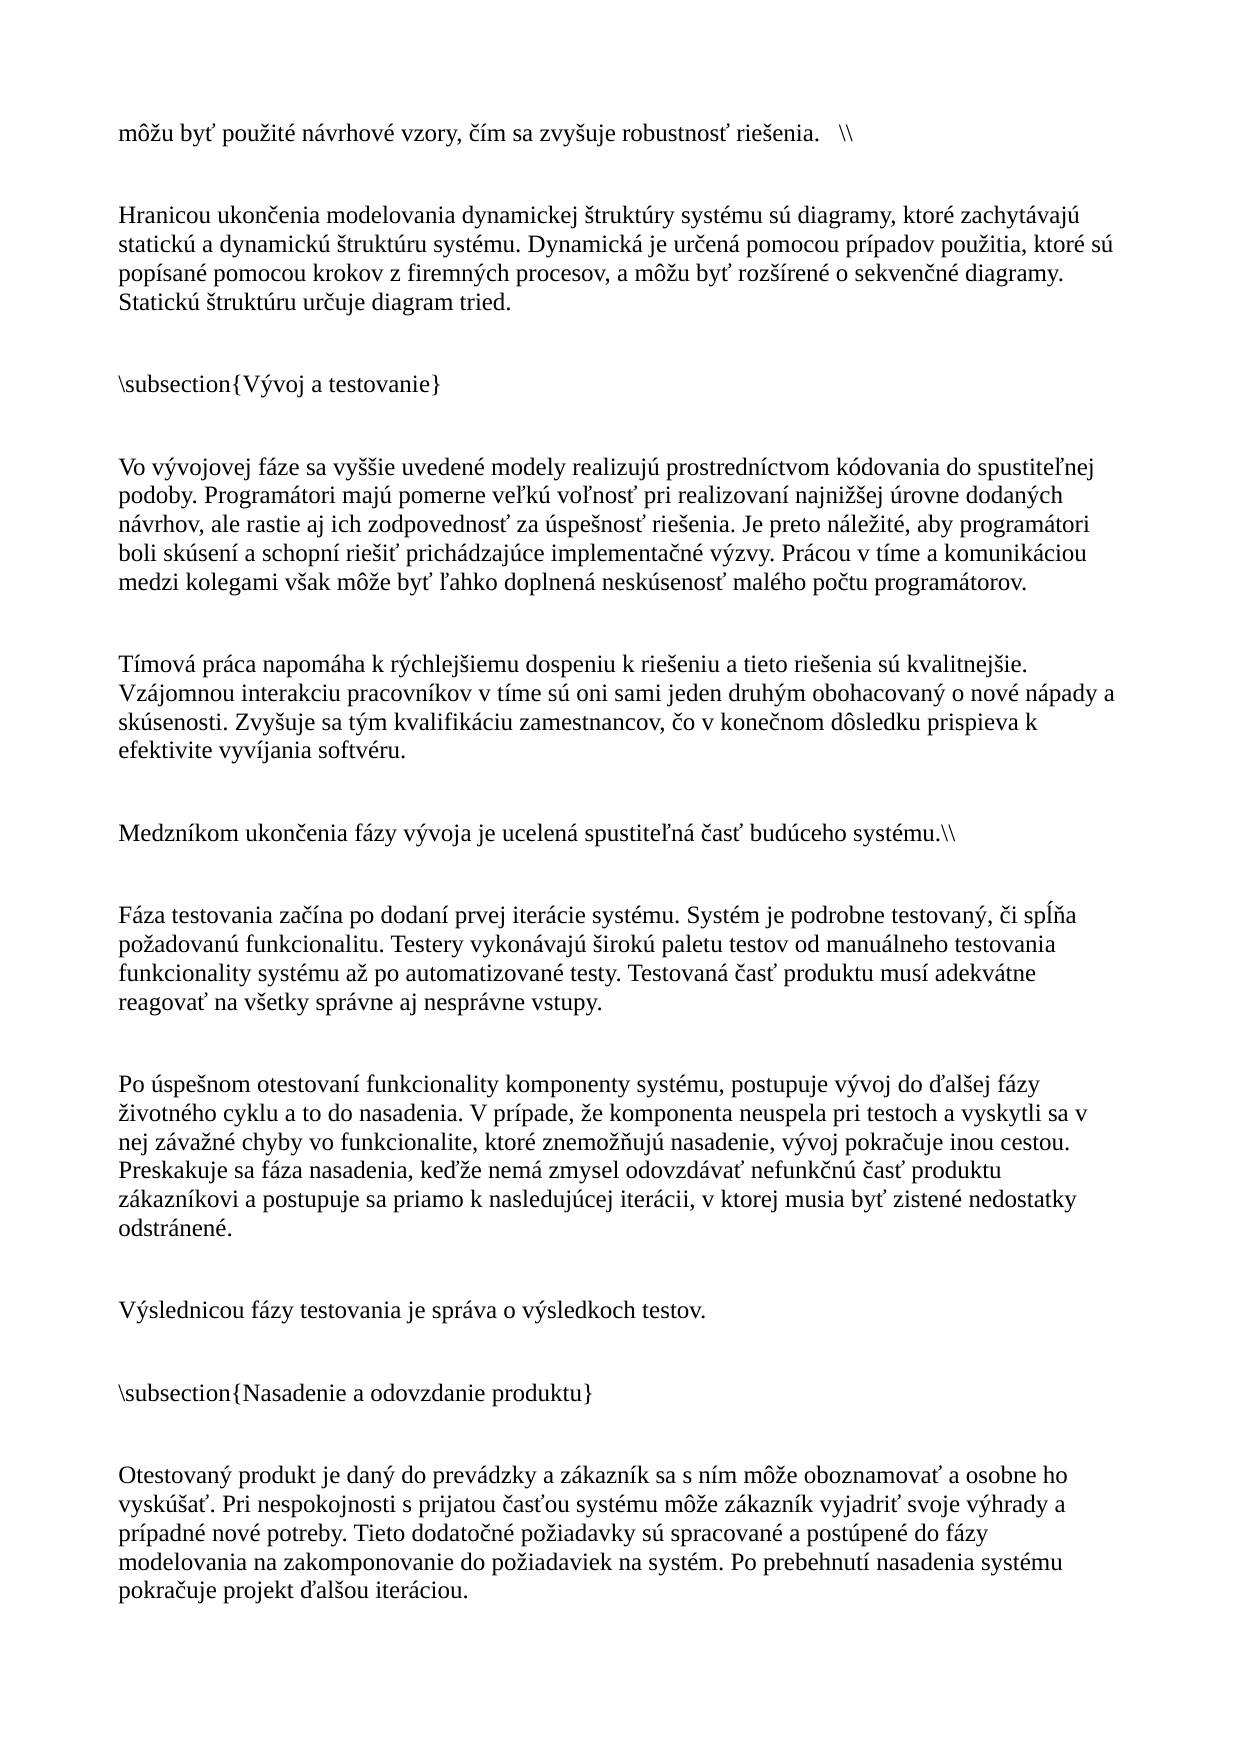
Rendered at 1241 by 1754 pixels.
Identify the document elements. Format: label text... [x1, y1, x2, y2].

text môžu byť použité návrhové vzory, čím sa zvyšuje robustnosť riešenia. \\ [118, 118, 1119, 147]
text Hranicou ukončenia modelovania dynamickej štruktúry systému sú diagramy, ktoré zachytávajú statickú a dynamickú štruktúru systému. Dynamická je určená pomocou prípadov použitia, ktoré sú popísané pomocou krokov z firemných procesov, a môžu byť rozšírené o sekvenčné diagramy. Statickú štruktúru určuje diagram tried. [118, 201, 1119, 316]
text Vo vývojovej fáze sa vyššie uvedené modely realizujú prostredníctvom kódovania do spustiteľnej podoby. Programátori majú pomerne veľkú voľnosť pri realizovaní najnižšej úrovne dodaných návrhov, ale rastie aj ich zodpovednosť za úspešnosť riešenia. Je preto náležité, aby programátori boli skúsení a schopní riešiť prichádzajúce implementačné výzvy. Prácou v tíme a komunikáciou medzi kolegami však môže byť ľahko doplnená neskúsenosť malého počtu programátorov. [118, 452, 1119, 596]
text \subsection{Vývoj a testovanie} [118, 369, 1119, 398]
text Tímová práca napomáha k rýchlejšiemu dospeniu k riešeniu a tieto riešenia sú kvalitnejšie. Vzájomnou interakciu pracovníkov v tíme sú oni sami jeden druhým obohacovaný o nové nápady a skúsenosti. Zvyšuje sa tým kvalifikáciu zamestnancov, čo v konečnom dôsledku prispieva k efektivite vyvíjania softvéru. [118, 649, 1119, 764]
text \subsection{Nasadenie a odovzdanie produktu} [118, 1378, 1119, 1407]
text Otestovaný produkt je daný do prevádzky a zákazník sa s ním môže oboznamovať a osobne ho vyskúšať. Pri nespokojnosti s prijatou časťou systému môže zákazník vyjadriť svoje výhrady a prípadné nové potreby. Tieto dodatočné požiadavky sú spracované a postúpené do fázy modelovania na zakomponovanie do požiadaviek na systém. Po prebehnutí nasadenia systému pokračuje projekt ďalšou iteráciou. [118, 1461, 1119, 1604]
text Medzníkom ukončenia fázy vývoja je ucelená spustiteľná časť budúceho systému.\\ [118, 818, 1119, 847]
text Výslednicou fázy testovania je správa o výsledkoch testov. [118, 1296, 1119, 1324]
text Fáza testovania začína po dodaní prvej iterácie systému. Systém je podrobne testovaný, či spĺňa požadovanú funkcionalitu. Testery vykonávajú širokú paletu testov od manuálneho testovania funkcionality systému až po automatizované testy. Testovaná časť produktu musí adekvátne reagovať na všetky správne aj nesprávne vstupy. [118, 901, 1119, 1016]
text Po úspešnom otestovaní funkcionality komponenty systému, postupuje vývoj do ďalšej fázy životného cyklu a to do nasadenia. V prípade, že komponenta neuspela pri testoch a vyskytli sa v nej závažné chyby vo funkcionalite, ktoré znemožňujú nasadenie, vývoj pokračuje inou cestou. Preskakuje sa fáza nasadenia, keďže nemá zmysel odovzdávať nefunkčnú časť produktu zákazníkovi a postupuje sa priamo k nasledujúcej iterácii, v ktorej musia byť zistené nedostatky odstránené. [118, 1069, 1119, 1242]
